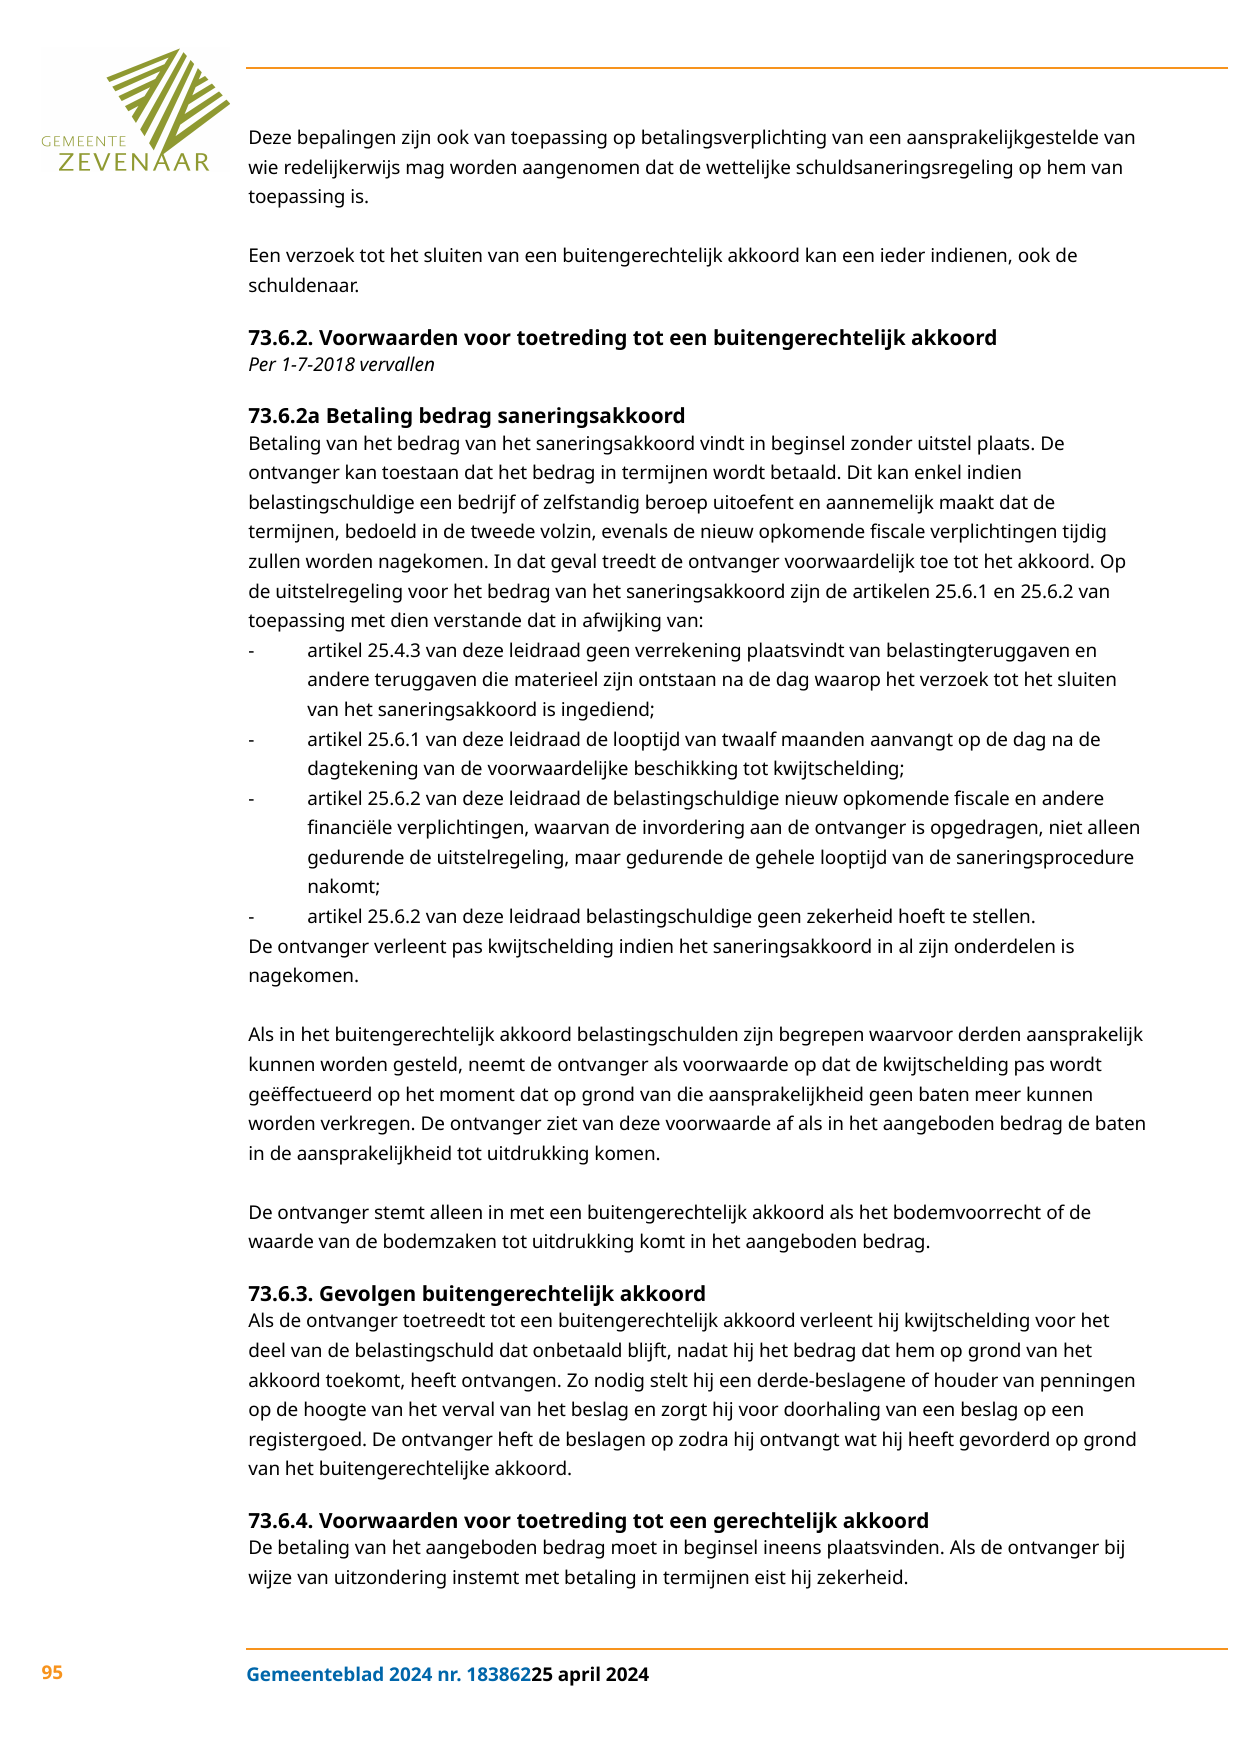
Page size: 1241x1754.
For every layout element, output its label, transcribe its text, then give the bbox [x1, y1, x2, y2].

text De betaling van het aangeboden bedrag moet in beginsel ineens plaatsvinden. Als de ontvanger bij wijze van uitzondering instemt met betaling in termijnen eist hij zekerheid. [248, 1534, 1152, 1590]
text De ontvanger verleent pas kwijtschelding indien het saneringsakkoord in al zijn onderdelen is nagekomen. [248, 933, 1152, 988]
text Als de ontvanger toetreedt tot een buitengerechtelijk akkoord verleent hij kwijtschelding voor het deel van de belastingschuld dat onbetaald blijft, nadat hij het bedrag dat hem op grond van het akkoord toekomt, heeft ontvangen. Zo nodig stelt hij een derde-beslagene of houder van penningen op de hoogte van het verval van het beslag en zorgt hij voor doorhaling van een beslag op een registergoed. De ontvanger heft de beslagen op zodra hij ontvangt wat hij heeft gevorderd op grond van het buitengerechtelijke akkoord. [248, 1308, 1152, 1481]
list artikel 25.6.2 van deze leidraad belastingschuldige geen zekerheid hoeft te stellen. [248, 903, 1152, 929]
text 73.6.4. Voorwaarden voor toetreding tot een gerechtelijk akkoord [248, 1506, 1152, 1534]
text Betaling van het bedrag van het saneringsakkoord vindt in beginsel zonder uitstel plaats. De ontvanger kan toestaan dat het bedrag in termijnen wordt betaald. Dit kan enkel indien belastingschuldige een bedrijf of zelfstandig beroep uitoefent en aannemelijk maakt dat de termijnen, bedoeld in de tweede volzin, evenals de nieuw opkomende fiscale verplichtingen tijdig zullen worden nagekomen. In dat geval treedt de ontvanger voorwaardelijk toe tot het akkoord. Op de uitstelregeling voor het bedrag van het saneringsakkoord zijn de artikelen 25.6.1 en 25.6.2 van toepassing met dien verstande dat in afwijking van: [248, 430, 1152, 633]
list artikel 25.6.1 van deze leidraad de looptijd van twaalf maanden aanvangt op de dag na de dagtekening van de voorwaardelijke beschikking tot kwijtschelding; [248, 726, 1152, 781]
list artikel 25.6.2 van deze leidraad de belastingschuldige nieuw opkomende fiscale en andere financiële verplichtingen, waarvan de invordering aan de ontvanger is opgedragen, niet alleen gedurende de uitstelregeling, maar gedurende de gehele looptijd van de saneringsprocedure nakomt; [248, 785, 1152, 899]
text 73.6.2a Betaling bedrag saneringsakkoord [248, 402, 1152, 430]
picture [41, 47, 231, 172]
text Deze bepalingen zijn ook van toepassing op betalingsverplichting van een aansprakelijkgestelde van wie redelijkerwijs mag worden aangenomen dat de wettelijke schuldsaneringsregeling op hem van toepassing is. [248, 124, 1152, 209]
text De ontvanger stemt alleen in met een buitengerechtelijk akkoord als het bodemvoorrecht of de waarde van de bodemzaken tot uitdrukking komt in het aangeboden bedrag. [248, 1199, 1152, 1254]
list artikel 25.4.3 van deze leidraad geen verrekening plaatsvindt van belastingteruggaven en andere teruggaven die materieel zijn ontstaan na de dag waarop het verzoek tot het sluiten van het saneringsakkoord is ingediend; [248, 637, 1152, 722]
text 73.6.2. Voorwaarden voor toetreding tot een buitengerechtelijk akkoord [248, 323, 1152, 351]
text 73.6.3. Gevolgen buitengerechtelijk akkoord [248, 1279, 1152, 1308]
text Een verzoek tot het sluiten van een buitengerechtelijk akkoord kan een ieder indienen, ook de schuldenaar. [248, 243, 1152, 298]
text Als in het buitengerechtelijk akkoord belastingschulden zijn begrepen waarvoor derden aansprakelijk kunnen worden gesteld, neemt de ontvanger als voorwaarde op dat de kwijtschelding pas wordt geëffectueerd op het moment dat op grond van die aansprakelijkheid geen baten meer kunnen worden verkregen. De ontvanger ziet van deze voorwaarde af als in het aangeboden bedrag de baten in de aansprakelijkheid tot uitdrukking komen. [248, 1022, 1152, 1166]
text Per 1-7-2018 vervallen [248, 351, 1152, 377]
